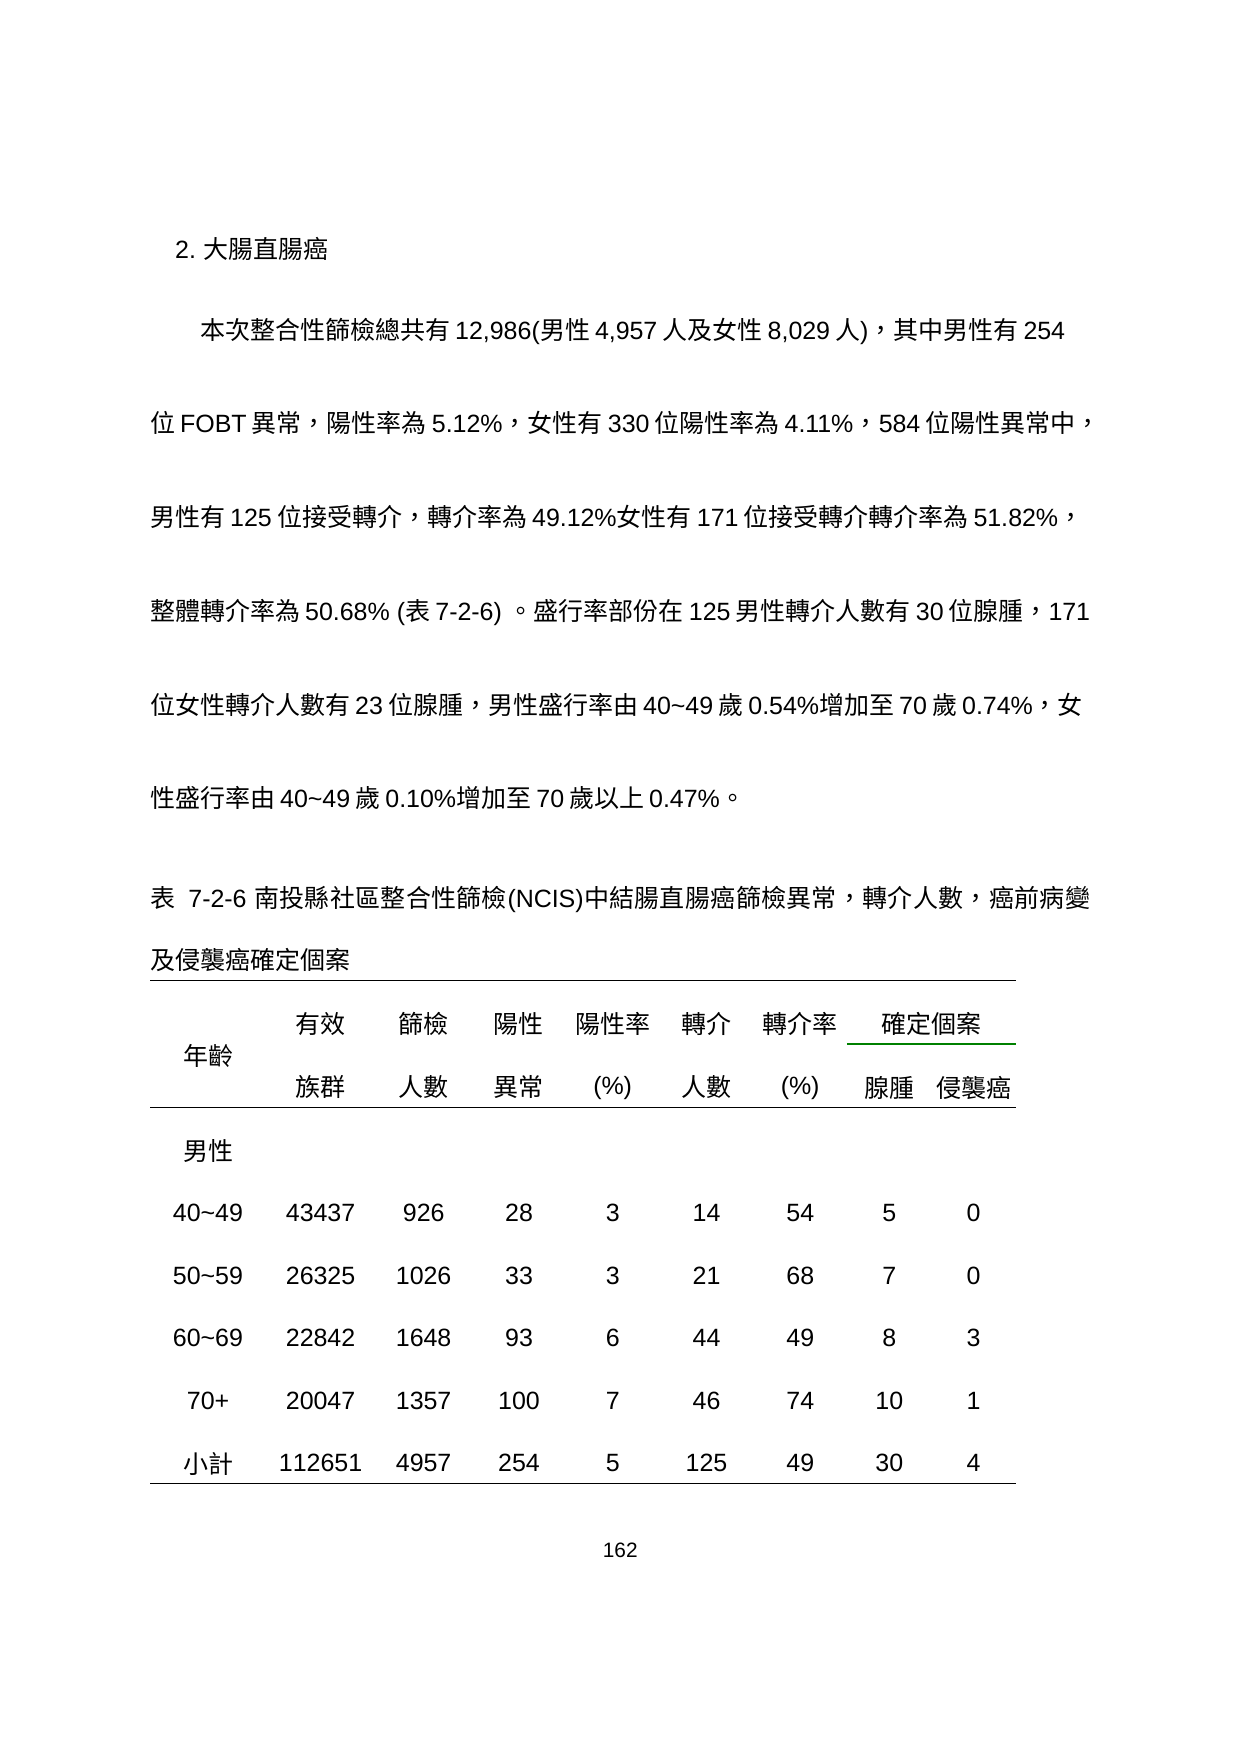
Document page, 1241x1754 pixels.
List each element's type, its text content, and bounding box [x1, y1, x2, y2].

table_header 有效 族群 [266, 981, 375, 1107]
text 表 7-2-6 南投縣社區整合性篩檢(NCIS)中結腸直腸癌篩檢異常，轉介人數，癌前病變及侵襲癌確定個案 [150, 855, 1090, 980]
table_cell 254 [472, 1421, 566, 1483]
table_cell 70+ [150, 1358, 266, 1421]
table_cell 男性 [150, 1108, 266, 1171]
text 本次整合性篩檢總共有12,986(男性4,957人及女性8,029人)，其中男性有254位FOBT異常，陽性率為5.12%，女性有330位陽性率為4.11%，584位陽性異常中，男性有125位接受轉介，轉介率為49.12%女性有171位接受轉介轉介率為51.82%，整體轉介率為50.68% (表7-2-6) 。盛行率部份在125男性轉介人數有30位腺腫，171位女性轉介人數有23位腺腫，男性盛行率由40~49歲0.54%增加至70歲0.74%，女性盛行率由40~49歲0.10%增加至70歲以上0.47%。 [150, 287, 1090, 818]
table_cell 腺腫 [847, 1045, 931, 1107]
table_cell 7 [566, 1358, 659, 1421]
table_cell 20047 [266, 1358, 375, 1421]
table_cell 4 [931, 1421, 1016, 1483]
table_header 年齡 [150, 981, 266, 1107]
table_header 陽性率 (%) [566, 981, 659, 1107]
table_cell 46 [659, 1358, 753, 1421]
table_cell 926 [375, 1171, 472, 1233]
table_cell 1026 [375, 1233, 472, 1296]
table_cell 60~69 [150, 1296, 266, 1358]
table_cell 1357 [375, 1358, 472, 1421]
table_cell [472, 1108, 566, 1171]
table_cell 33 [472, 1233, 566, 1296]
table_cell 22842 [266, 1296, 375, 1358]
table_cell 侵襲癌 [931, 1045, 1016, 1107]
table_cell 30 [847, 1421, 931, 1483]
table_cell 6 [566, 1296, 659, 1358]
table_cell 10 [847, 1358, 931, 1421]
table_header 轉介率(%) [753, 981, 847, 1107]
table_cell 40~49 [150, 1171, 266, 1233]
table_cell 74 [753, 1358, 847, 1421]
table_cell 43437 [266, 1171, 375, 1233]
table_cell 28 [472, 1171, 566, 1233]
table_cell 小計 [150, 1421, 266, 1483]
text 2. 大腸直腸癌 [150, 206, 1090, 268]
table_cell 21 [659, 1233, 753, 1296]
table_cell 8 [847, 1296, 931, 1358]
table_cell 3 [566, 1233, 659, 1296]
table_cell 7 [847, 1233, 931, 1296]
table_cell 112651 [266, 1421, 375, 1483]
table_cell 49 [753, 1421, 847, 1483]
table_cell 54 [753, 1171, 847, 1233]
table_cell 3 [566, 1171, 659, 1233]
table_cell [931, 1108, 1016, 1171]
table_cell 100 [472, 1358, 566, 1421]
table_cell [847, 1108, 931, 1171]
table_cell 1 [931, 1358, 1016, 1421]
table_cell [566, 1108, 659, 1171]
table_cell 68 [753, 1233, 847, 1296]
table_cell [659, 1108, 753, 1171]
table_cell [753, 1108, 847, 1171]
table_cell 5 [566, 1421, 659, 1483]
table_cell 0 [931, 1171, 1016, 1233]
table_cell [266, 1108, 375, 1171]
table_cell 44 [659, 1296, 753, 1358]
table_header 轉介 人數 [659, 981, 753, 1107]
table_cell 49 [753, 1296, 847, 1358]
table_cell 3 [931, 1296, 1016, 1358]
table_cell [375, 1108, 472, 1171]
table_cell 4957 [375, 1421, 472, 1483]
table_cell 93 [472, 1296, 566, 1358]
table_cell 1648 [375, 1296, 472, 1358]
table_header 陽性 異常 [472, 981, 566, 1107]
table_header 篩檢 人數 [375, 981, 472, 1107]
table_cell 5 [847, 1171, 931, 1233]
table_header 確定個案 [847, 981, 1016, 1043]
table_cell 125 [659, 1421, 753, 1483]
table_cell 26325 [266, 1233, 375, 1296]
table_cell 0 [931, 1233, 1016, 1296]
table_cell 50~59 [150, 1233, 266, 1296]
table_cell 14 [659, 1171, 753, 1233]
